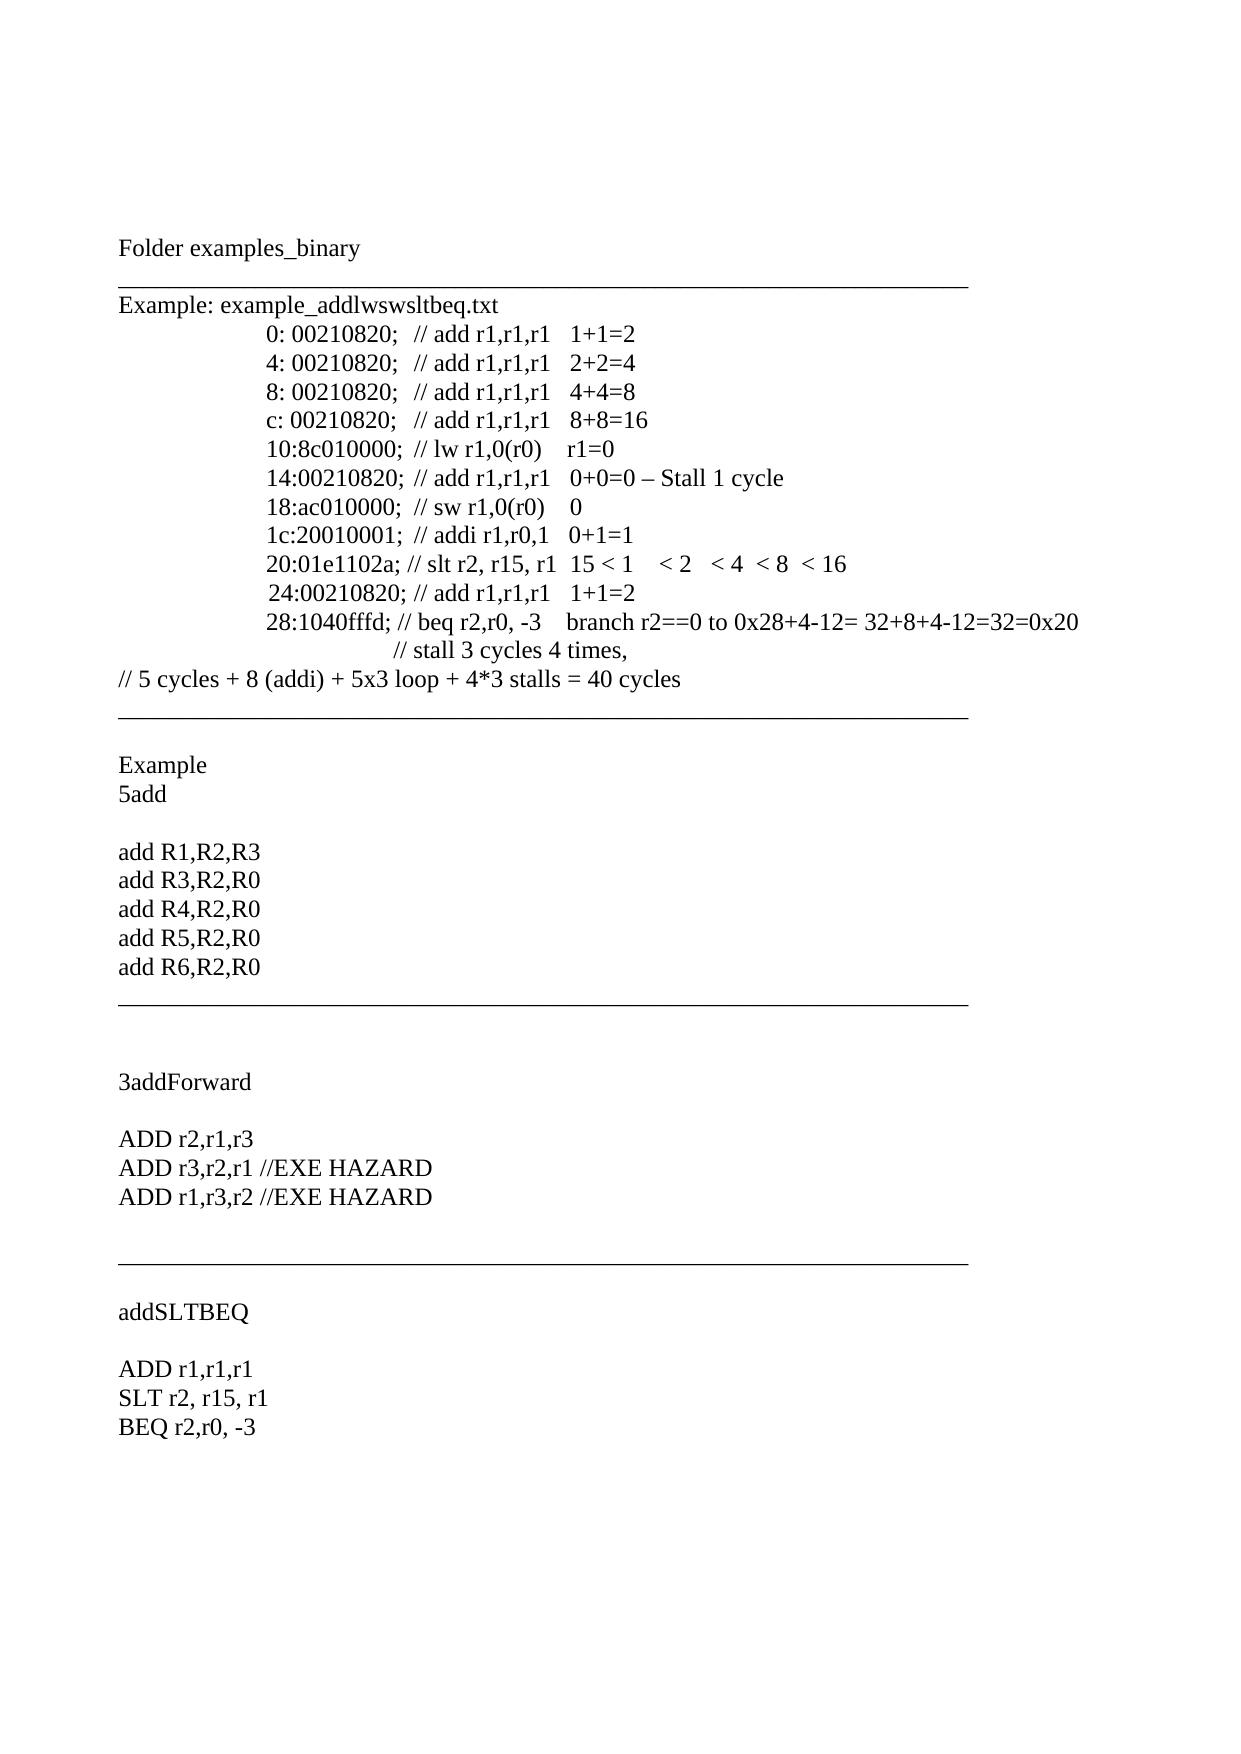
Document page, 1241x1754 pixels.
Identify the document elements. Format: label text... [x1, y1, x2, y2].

text Example [118, 751, 1122, 779]
text ____________________________________________________________________ [118, 262, 1122, 291]
text SLT r2, r15, r1 [118, 1383, 1122, 1412]
text 28:1040fffd; // beq r2,r0, -3 branch r2==0 to 0x28+4-12= 32+8+4-12=32=0x20 [118, 607, 1122, 636]
text ADD r2,r1,r3 [118, 1124, 1122, 1153]
text 4: 00210820; // add r1,r1,r1 2+2=4 [118, 348, 1122, 377]
text 18:ac010000; // sw r1,0(r0) 0 [118, 492, 1122, 521]
text ____________________________________________________________________ [118, 693, 1122, 722]
text Example: example_addlwswsltbeq.txt [118, 291, 1122, 319]
text 1c:20010001; // addi r1,r0,1 0+1=1 [118, 521, 1122, 549]
text ____________________________________________________________________ [118, 981, 1122, 1009]
text add R4,R2,R0 [118, 894, 1122, 923]
text add R3,R2,R0 [118, 866, 1122, 894]
text addSLTBEQ [118, 1297, 1122, 1326]
text 10:8c010000; // lw r1,0(r0) r1=0 [118, 434, 1122, 463]
text 3addForward [118, 1067, 1122, 1096]
text add R1,R2,R3 [118, 837, 1122, 866]
text ____________________________________________________________________ [118, 1239, 1122, 1268]
text 24:00210820; // add r1,r1,r1 1+1=2 [118, 578, 1122, 607]
text ADD r1,r3,r2 //EXE HAZARD [118, 1182, 1122, 1211]
text // stall 3 cycles 4 times, [118, 636, 1122, 664]
text 5add [118, 779, 1122, 808]
text add R6,R2,R0 [118, 952, 1122, 981]
text add R5,R2,R0 [118, 923, 1122, 952]
text 20:01e1102a; // slt r2, r15, r1 15 < 1 < 2 < 4 < 8 < 16 [118, 549, 1122, 578]
text 0: 00210820; // add r1,r1,r1 1+1=2 [118, 319, 1122, 348]
text // 5 cycles + 8 (addi) + 5x3 loop + 4*3 stalls = 40 cycles [118, 664, 1122, 693]
text c: 00210820; // add r1,r1,r1 8+8=16 [118, 406, 1122, 434]
text ADD r1,r1,r1 [118, 1354, 1122, 1383]
text BEQ r2,r0, -3 [118, 1412, 1122, 1441]
text 14:00210820; // add r1,r1,r1 0+0=0 – Stall 1 cycle [118, 463, 1122, 492]
text 8: 00210820; // add r1,r1,r1 4+4=8 [118, 377, 1122, 406]
text ADD r3,r2,r1 //EXE HAZARD [118, 1153, 1122, 1182]
text Folder examples_binary [118, 233, 1122, 262]
